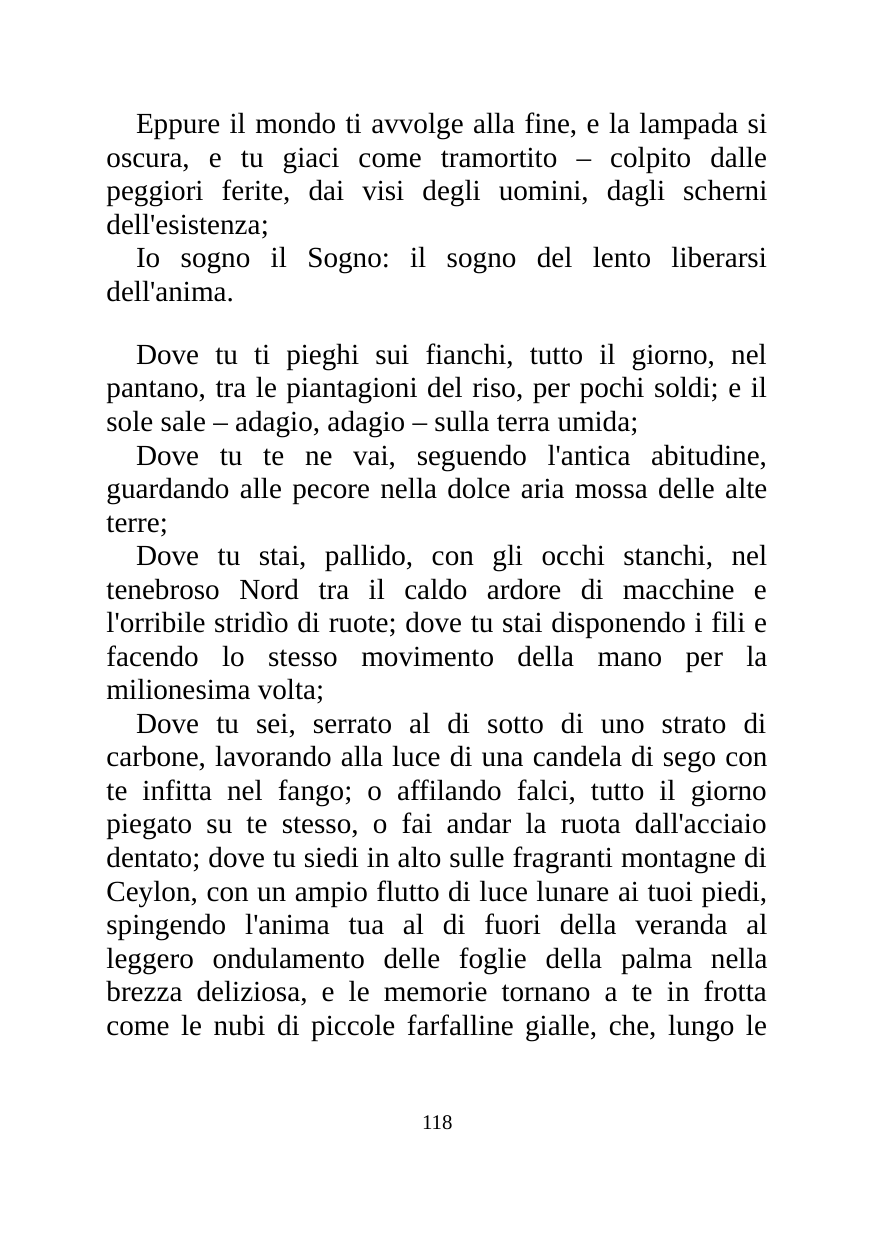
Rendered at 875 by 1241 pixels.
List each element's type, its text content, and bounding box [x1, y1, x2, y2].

text Dove tu sei, serrato al di sotto di uno strato di carbone, lavorando alla luce di una candela di sego con te infitta nel fango; o affilando falci, tutto il giorno piegato su te stesso, o fai andar la ruota dall'acciaio dentato; dove tu siedi in alto sulle fragranti montagne di Ceylon, con un ampio flutto di luce lunare ai tuoi piedi, spingendo l'anima tua al di fuori della veranda al leggero ondulamento delle foglie della palma nella brezza deliziosa, e le memorie tornano a te in frotta come le nubi di piccole farfalline gialle, che, lungo le [106, 706, 768, 1041]
text Io sogno il Sogno: il sogno del lento liberarsi dell'anima. [106, 240, 768, 307]
text Dove tu ti pieghi sui fianchi, tutto il giorno, nel pantano, tra le piantagioni del riso, per pochi soldi; e il sole sale – adagio, adagio – sulla terra umida; [106, 337, 768, 438]
text Dove tu te ne vai, seguendo l'antica abitudine, guardando alle pecore nella dolce aria mossa delle alte terre; [106, 438, 768, 538]
text Dove tu stai, pallido, con gli occhi stanchi, nel tenebroso Nord tra il caldo ardore di macchine e l'orribile stridìo di ruote; dove tu stai disponendo i fili e facendo lo stesso movimento della mano per la milionesima volta; [106, 538, 768, 706]
text Eppure il mondo ti avvolge alla fine, e la lampada si oscura, e tu giaci come tramortito – colpito dalle peggiori ferite, dai visi degli uomini, dagli scherni dell'esistenza; [106, 106, 768, 240]
